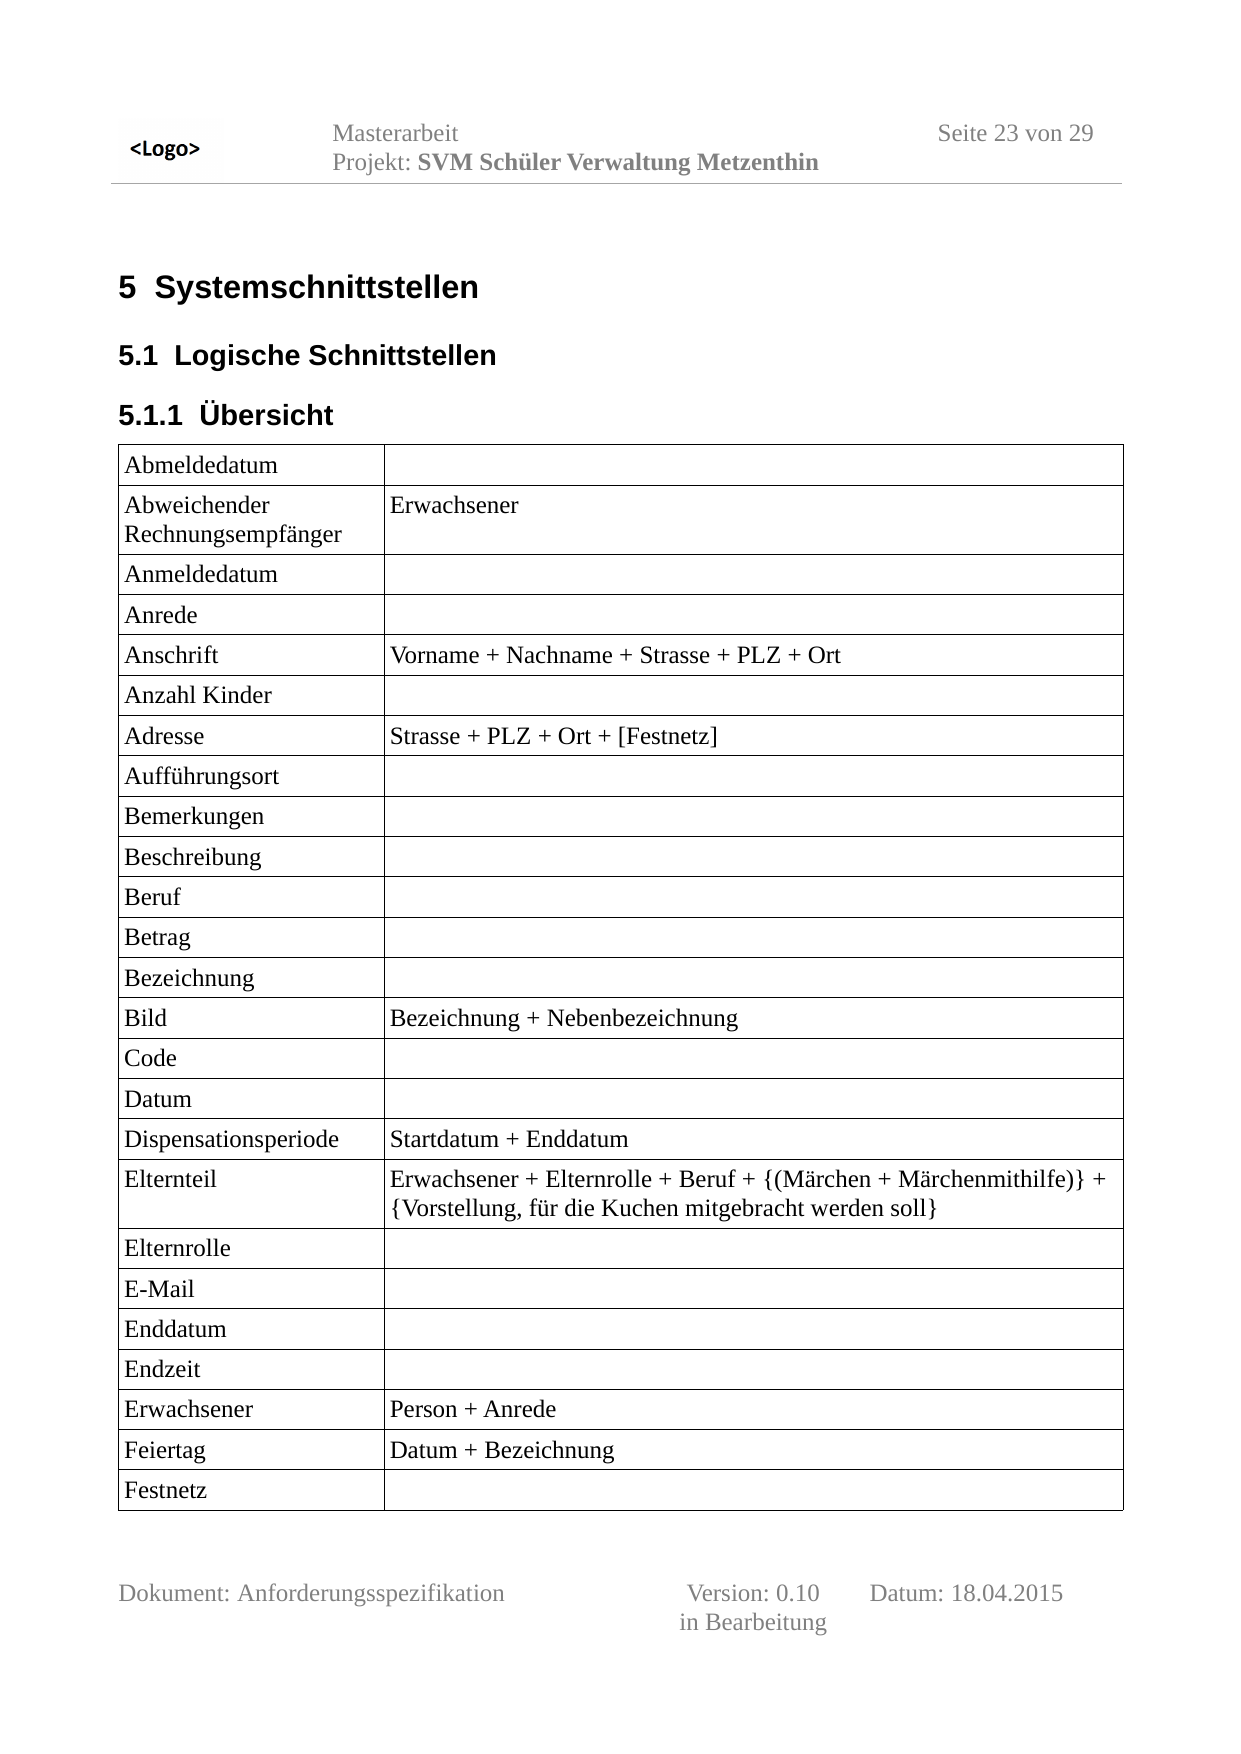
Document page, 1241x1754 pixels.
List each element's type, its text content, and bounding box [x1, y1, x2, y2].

table_cell [385, 1470, 1123, 1510]
table_cell [385, 756, 1123, 796]
table_cell Datum [119, 1079, 384, 1118]
table_cell Abweichender Rechnungsempfänger [119, 486, 384, 554]
table_cell Anmeldedatum [119, 555, 384, 594]
table_cell Datum + Bezeichnung [385, 1430, 1123, 1469]
table_cell [385, 555, 1123, 594]
table_cell [385, 595, 1123, 634]
table_cell Bild [119, 998, 384, 1037]
table_cell E-Mail [119, 1269, 384, 1308]
table_cell Anrede [119, 595, 384, 634]
table_cell [385, 1039, 1123, 1078]
table_cell Anzahl Kinder [119, 676, 384, 715]
table_cell Beruf [119, 877, 384, 917]
table_cell Beschreibung [119, 837, 384, 876]
table_cell Elternrolle [119, 1229, 384, 1268]
table_cell Endzeit [119, 1350, 384, 1389]
subtitle Übersicht [118, 398, 1122, 432]
table_cell [385, 837, 1123, 876]
table_cell Feiertag [119, 1430, 384, 1469]
table_cell Adresse [119, 716, 384, 755]
table_cell Bezeichnung + Nebenbezeichnung [385, 998, 1123, 1037]
table_cell Elternteil [119, 1160, 384, 1227]
table_cell [385, 1269, 1123, 1308]
table_cell Startdatum + Enddatum [385, 1119, 1123, 1158]
subtitle Systemschnittstellen [118, 267, 1122, 305]
table_cell [385, 676, 1123, 715]
table_cell [385, 877, 1123, 917]
table_cell [385, 1309, 1123, 1348]
table_cell Vorname + Nachname + Strasse + PLZ + Ort [385, 635, 1123, 675]
table_header Abmeldedatum [119, 445, 384, 485]
table_cell Erwachsener + Elternrolle + Beruf + {(Märchen + Märchenmithilfe)} + {Vorstellung, für die Kuchen mitgebracht werden soll} [385, 1160, 1123, 1227]
subtitle Logische Schnittstellen [118, 338, 1122, 371]
table_cell [385, 1079, 1123, 1118]
table_cell Erwachsener [119, 1390, 384, 1429]
table_cell [385, 1350, 1123, 1389]
table_header [385, 445, 1123, 485]
table_cell Dispensationsperiode [119, 1119, 384, 1158]
picture [118, 118, 224, 183]
table_cell Anschrift [119, 635, 384, 675]
table_cell Person + Anrede [385, 1390, 1123, 1429]
table_cell Erwachsener [385, 486, 1123, 554]
table_cell Strasse + PLZ + Ort + [Festnetz] [385, 716, 1123, 755]
table_cell Festnetz [119, 1470, 384, 1510]
table_cell Aufführungsort [119, 756, 384, 796]
table_cell [385, 918, 1123, 957]
table_cell Bezeichnung [119, 958, 384, 997]
table_cell Enddatum [119, 1309, 384, 1348]
table_cell [385, 1229, 1123, 1268]
table_cell Betrag [119, 918, 384, 957]
table_cell [385, 797, 1123, 836]
table_cell Code [119, 1039, 384, 1078]
table_cell [385, 958, 1123, 997]
table_cell Bemerkungen [119, 797, 384, 836]
